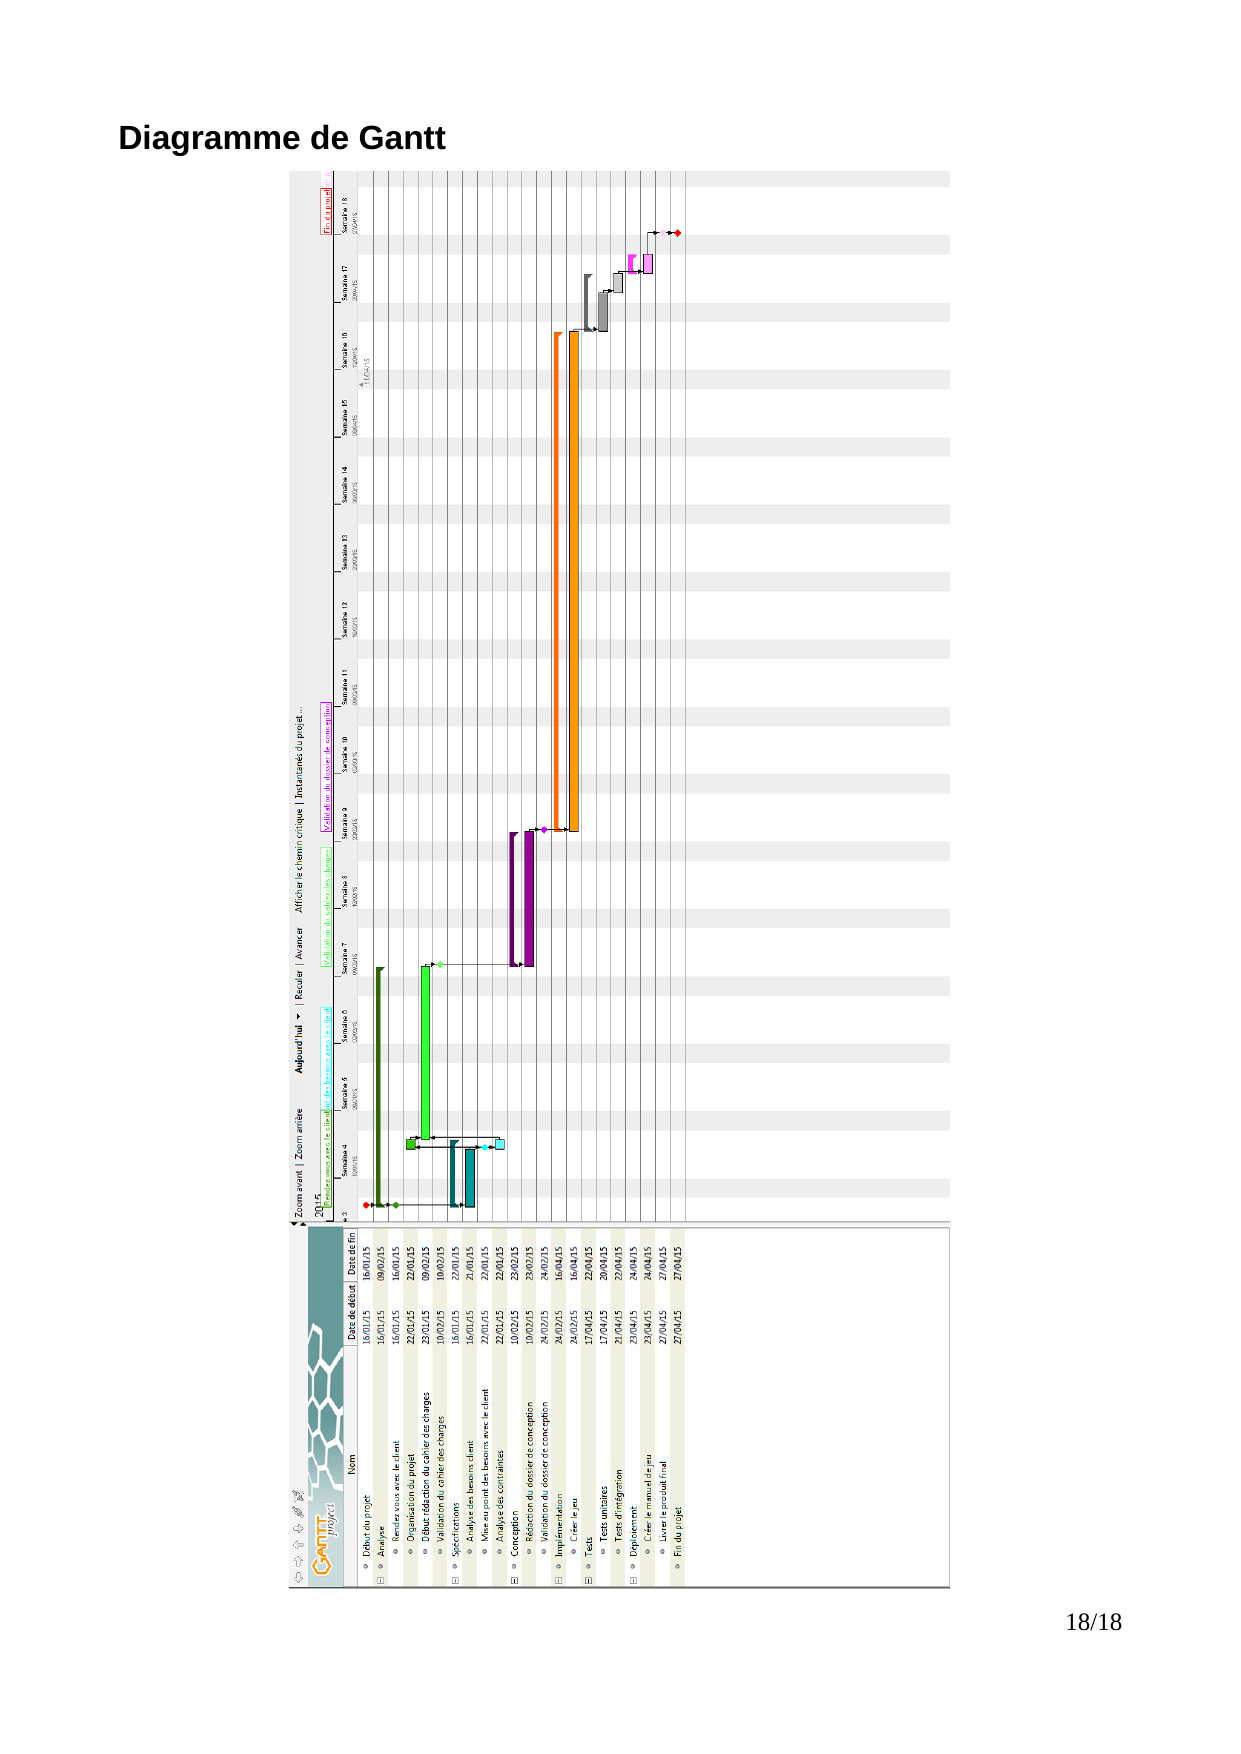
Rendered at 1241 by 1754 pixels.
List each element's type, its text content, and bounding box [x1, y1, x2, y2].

picture [289, 169, 952, 1589]
subtitle Diagramme de Gantt [118, 118, 1122, 157]
